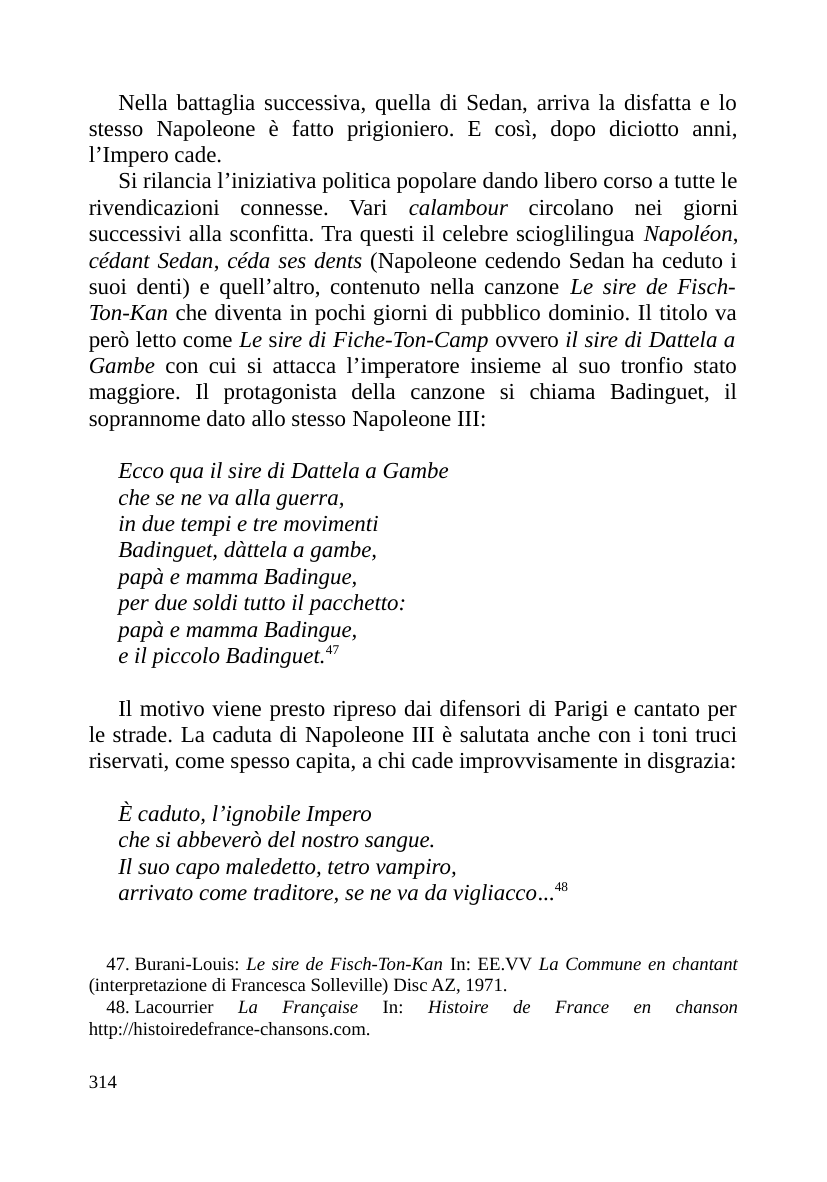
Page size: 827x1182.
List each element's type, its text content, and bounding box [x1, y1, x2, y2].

text arrivato come traditore, se ne va da vigliacco... [88, 879, 738, 906]
text Il motivo viene presto ripreso dai difensori di Parigi e cantato per le strade. La caduta di Napoleone III è salutata anche con i toni truci riservati, come spesso capita, a chi cade improvvisamente in disgrazia: [88, 695, 738, 774]
text Si rilancia l’iniziativa politica popolare dando libero corso a tutte le rivendicazioni connesse. Vari calambour circolano nei giorni successivi alla sconfitta. Tra questi il celebre scioglilingua Napoléon, cédant Sedan, céda ses dents (Napoleone cedendo Sedan ha ceduto i suoi denti) e quell’altro, contenuto nella canzone Le sire de Fisch-Ton-Kan che diventa in pochi giorni di pubblico dominio. Il titolo va però letto come Le sire di Fiche-Ton-Camp ovvero il sire di Dattela a Gambe con cui si attacca l’imperatore insieme al suo tronfio stato maggiore. Il protagonista della canzone si chiama Badinguet, il soprannome dato allo stesso Napoleone III: [88, 168, 738, 431]
text È caduto, l’ignobile Impero [88, 800, 738, 826]
text Badinguet, dàttela a gambe, [88, 537, 738, 563]
text Lacourrier La Française In: Histoire de France en chanson http://histoiredefrance-chansons.com. [88, 996, 738, 1039]
text che se ne va alla guerra, [88, 484, 738, 510]
text Ecco qua il sire di Dattela a Gambe [88, 457, 738, 484]
text in due tempi e tre movimenti [88, 510, 738, 537]
text per due soldi tutto il pacchetto: [88, 589, 738, 616]
text papà e mamma Badingue, [88, 616, 738, 642]
text Burani-Louis: Le sire de Fisch-Ton-Kan In: EE.VV La Commune en chantant (interpretazione di Francesca Solleville) Disc AZ, 1971. [88, 953, 738, 996]
text che si abbeverò del nostro sangue. [88, 826, 738, 853]
text papà e mamma Badingue, [88, 563, 738, 589]
text Il suo capo maledetto, tetro vampiro, [88, 853, 738, 879]
text Nella battaglia successiva, quella di Sedan, arriva la disfatta e lo stesso Napoleone è fatto prigioniero. E così, dopo diciotto anni, l’Impero cade. [88, 88, 738, 168]
text e il piccolo Badinguet. [88, 642, 738, 668]
